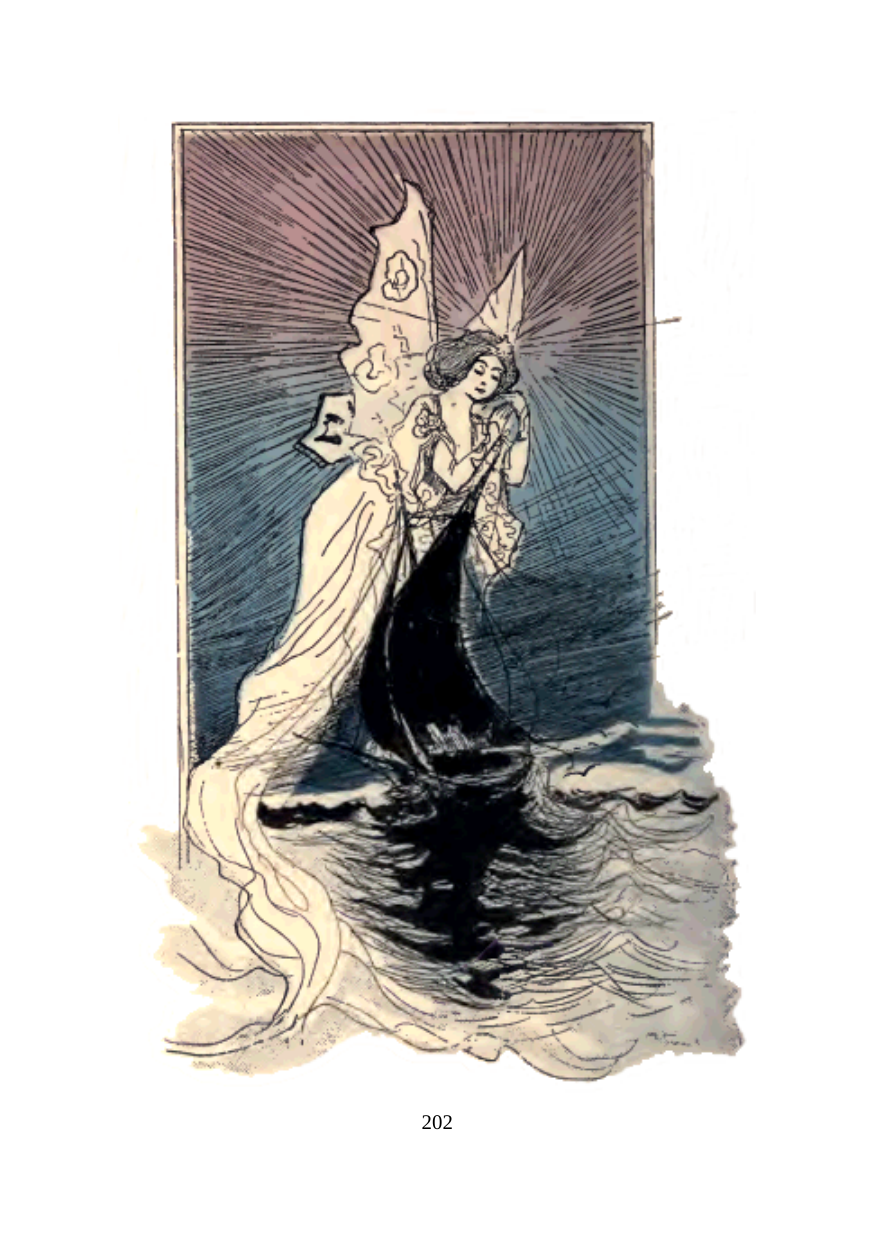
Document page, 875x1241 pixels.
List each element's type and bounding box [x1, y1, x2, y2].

picture [118, 106, 756, 1096]
